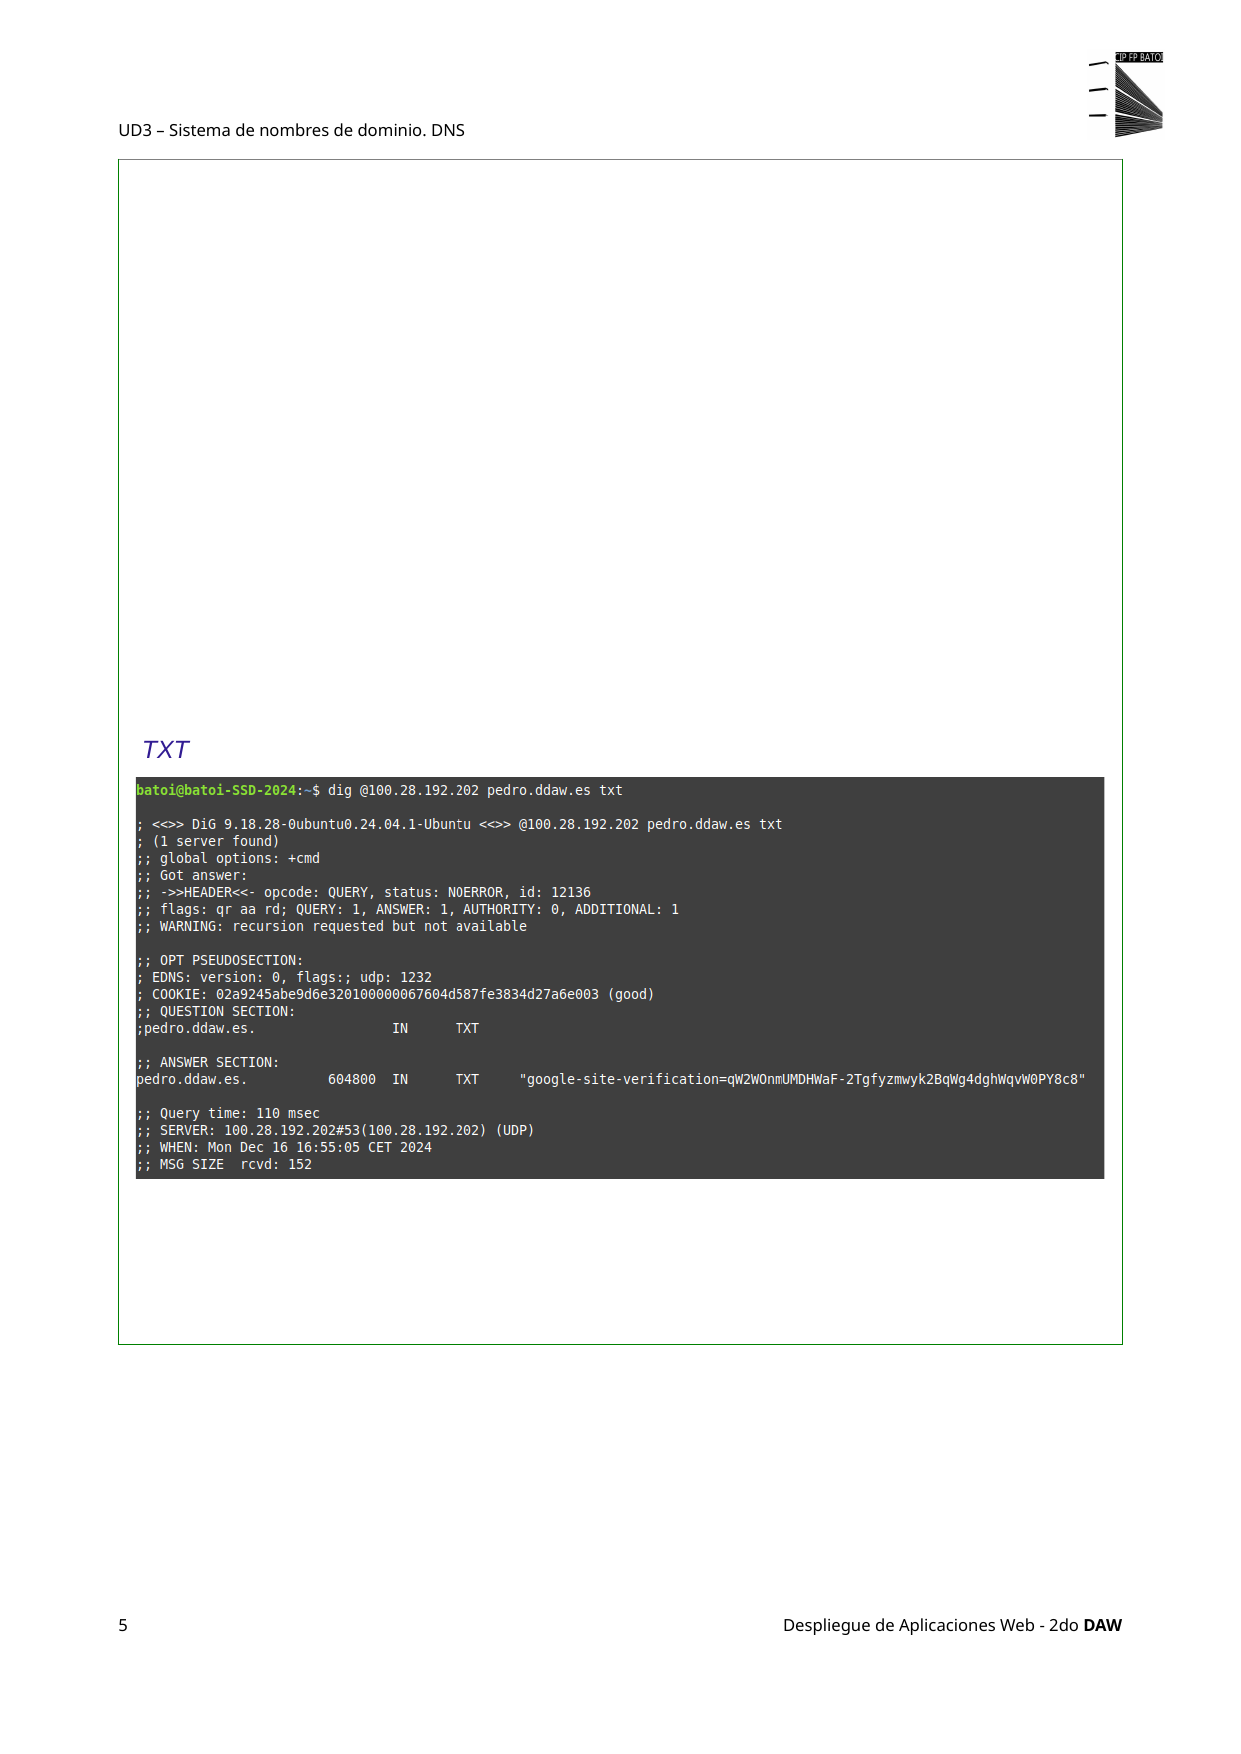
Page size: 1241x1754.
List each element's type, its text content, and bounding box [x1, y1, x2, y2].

picture [1087, 49, 1165, 140]
picture [135, 777, 1105, 1179]
table_header TXT [119, 160, 1122, 1344]
